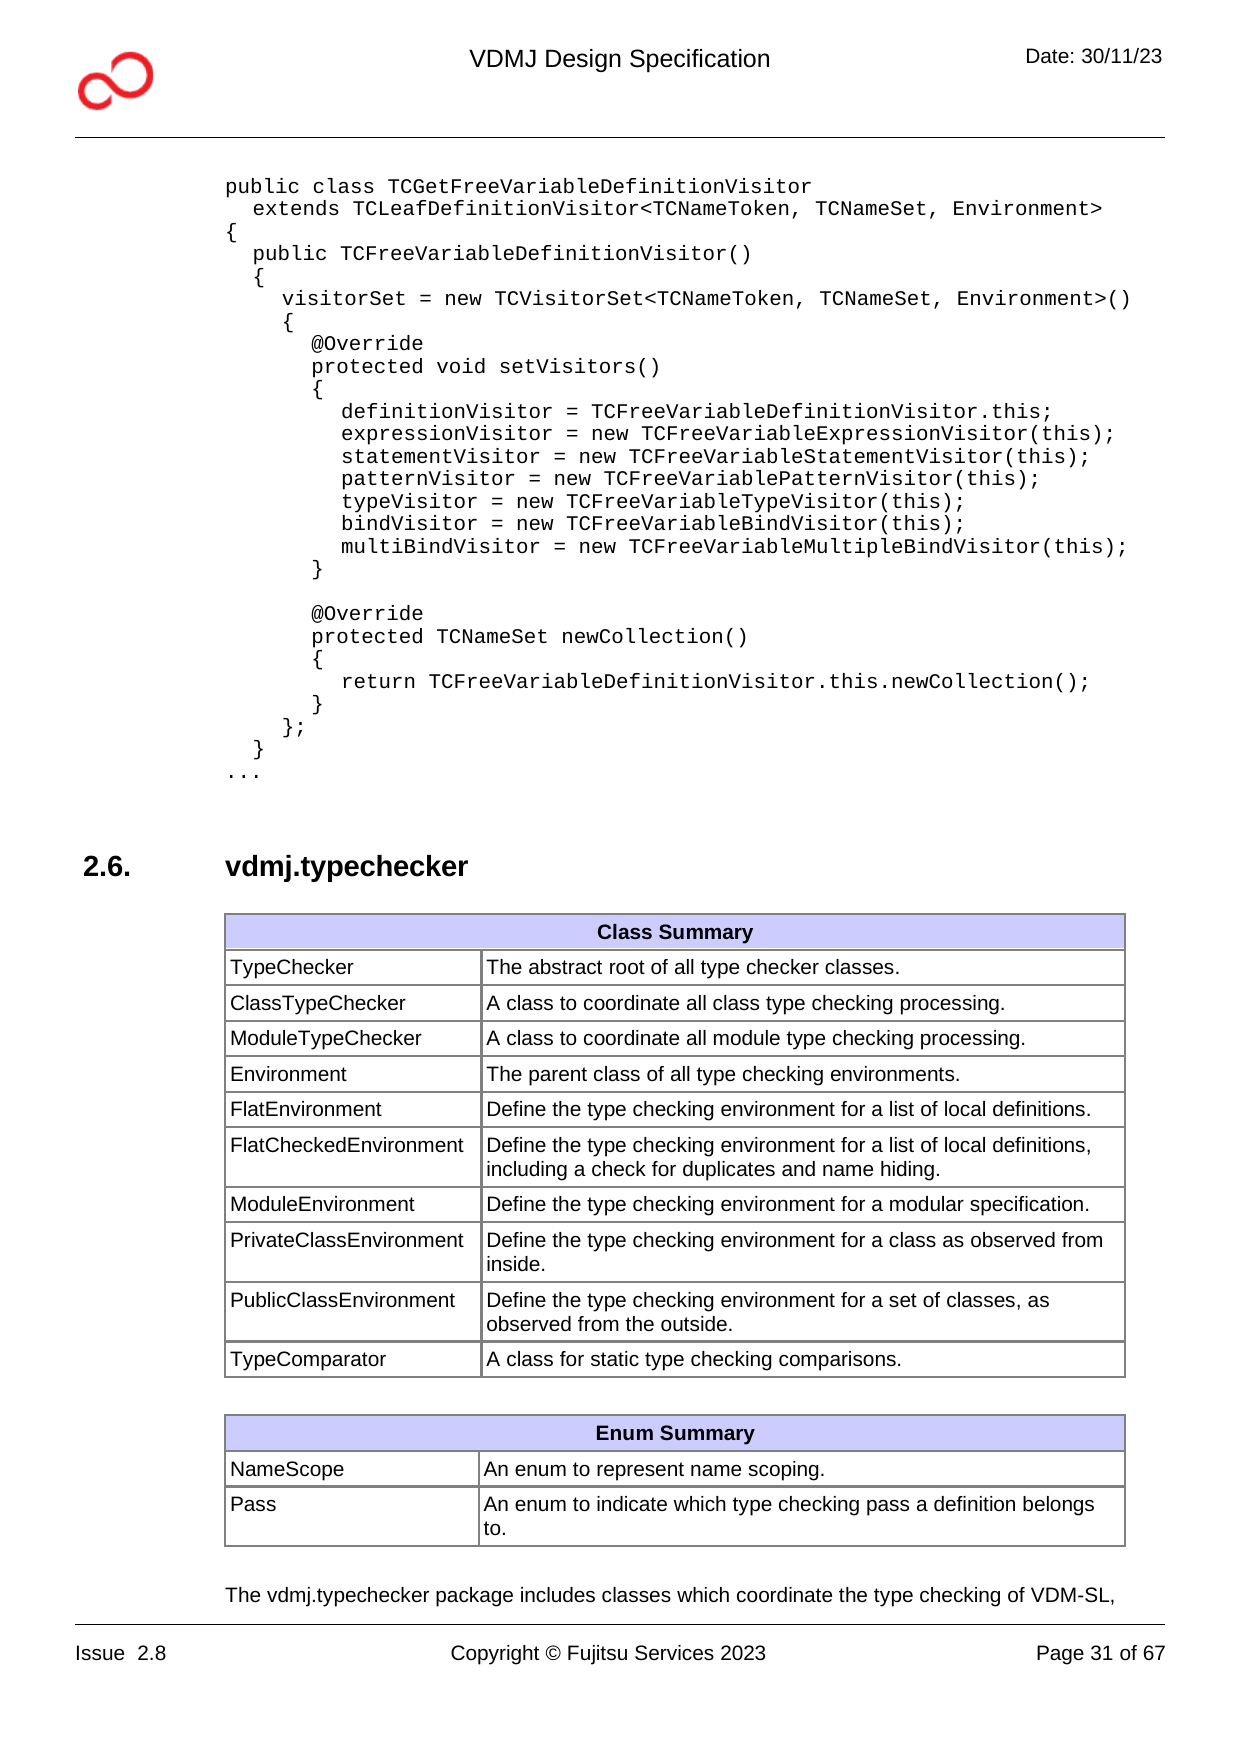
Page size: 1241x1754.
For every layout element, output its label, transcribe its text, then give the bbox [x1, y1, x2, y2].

text @Override [225, 333, 1165, 355]
table_cell ModuleEnvironment [226, 1188, 480, 1221]
text } [225, 738, 1165, 760]
table_cell Define the type checking environment for a modular specification. [483, 1188, 1124, 1221]
table_cell ClassTypeChecker [226, 986, 480, 1019]
text expressionVisitor = new TCFreeVariableExpressionVisitor(this); [225, 423, 1165, 445]
text protected TCNameSet newCollection() [225, 625, 1165, 648]
table_cell The abstract root of all type checker classes. [483, 951, 1124, 984]
text { [225, 648, 1165, 670]
text multiBindVisitor = new TCFreeVariableMultipleBindVisitor(this); [225, 535, 1165, 558]
text { [225, 378, 1165, 400]
table_cell A class to coordinate all class type checking processing. [483, 986, 1124, 1019]
text @Override [225, 603, 1165, 625]
text ... [225, 760, 1165, 783]
picture [78, 44, 153, 120]
text { [225, 220, 1165, 243]
table_cell ModuleTypeChecker [226, 1022, 480, 1055]
table_cell Define the type checking environment for a list of local definitions, including a check for duplicates and name hiding. [483, 1128, 1124, 1186]
text protected void setVisitors() [225, 355, 1165, 378]
text } [225, 693, 1165, 715]
text definitionVisitor = TCFreeVariableDefinitionVisitor.this; [225, 400, 1165, 423]
table_cell An enum to indicate which type checking pass a definition belongs to. [480, 1488, 1124, 1545]
table_cell The parent class of all type checking environments. [483, 1057, 1124, 1091]
text public TCFreeVariableDefinitionVisitor() [225, 243, 1165, 265]
text public class TCGetFreeVariableDefinitionVisitor [225, 175, 1165, 198]
text { [225, 310, 1165, 333]
text visitorSet = new TCVisitorSet<TCNameToken, TCNameSet, Environment>() [225, 288, 1165, 310]
table_cell TypeChecker [226, 951, 480, 984]
table_cell Pass [226, 1488, 478, 1545]
table_cell FlatEnvironment [226, 1093, 480, 1126]
table_header Class Summary [226, 915, 1124, 948]
text The vdmj.typechecker package includes classes which coordinate the type checking of VDM-SL, [225, 1583, 1165, 1607]
table_cell An enum to represent name scoping. [480, 1452, 1124, 1485]
text { [225, 265, 1165, 288]
subtitle vdmj.typechecker [75, 849, 1165, 883]
table_cell A class to coordinate all module type checking processing. [483, 1022, 1124, 1055]
table_cell FlatCheckedEnvironment [226, 1128, 480, 1186]
table_cell NameScope [226, 1452, 478, 1485]
text return TCFreeVariableDefinitionVisitor.this.newCollection(); [225, 670, 1165, 693]
table_header Enum Summary [226, 1416, 1124, 1450]
text }; [225, 715, 1165, 738]
table_cell A class for static type checking comparisons. [483, 1343, 1124, 1376]
text patternVisitor = new TCFreeVariablePatternVisitor(this); [225, 468, 1165, 490]
text extends TCLeafDefinitionVisitor<TCNameToken, TCNameSet, Environment> [225, 198, 1165, 220]
table_cell PublicClassEnvironment [226, 1283, 480, 1340]
text typeVisitor = new TCFreeVariableTypeVisitor(this); [225, 490, 1165, 513]
text statementVisitor = new TCFreeVariableStatementVisitor(this); [225, 445, 1165, 468]
table_cell Define the type checking environment for a list of local definitions. [483, 1093, 1124, 1126]
text bindVisitor = new TCFreeVariableBindVisitor(this); [225, 513, 1165, 535]
table_cell PrivateClassEnvironment [226, 1223, 480, 1281]
table_cell TypeComparator [226, 1343, 480, 1376]
table_cell Environment [226, 1057, 480, 1091]
text } [225, 558, 1165, 580]
table_cell Define the type checking environment for a set of classes, as observed from the outside. [483, 1283, 1124, 1340]
table_cell Define the type checking environment for a class as observed from inside. [483, 1223, 1124, 1281]
